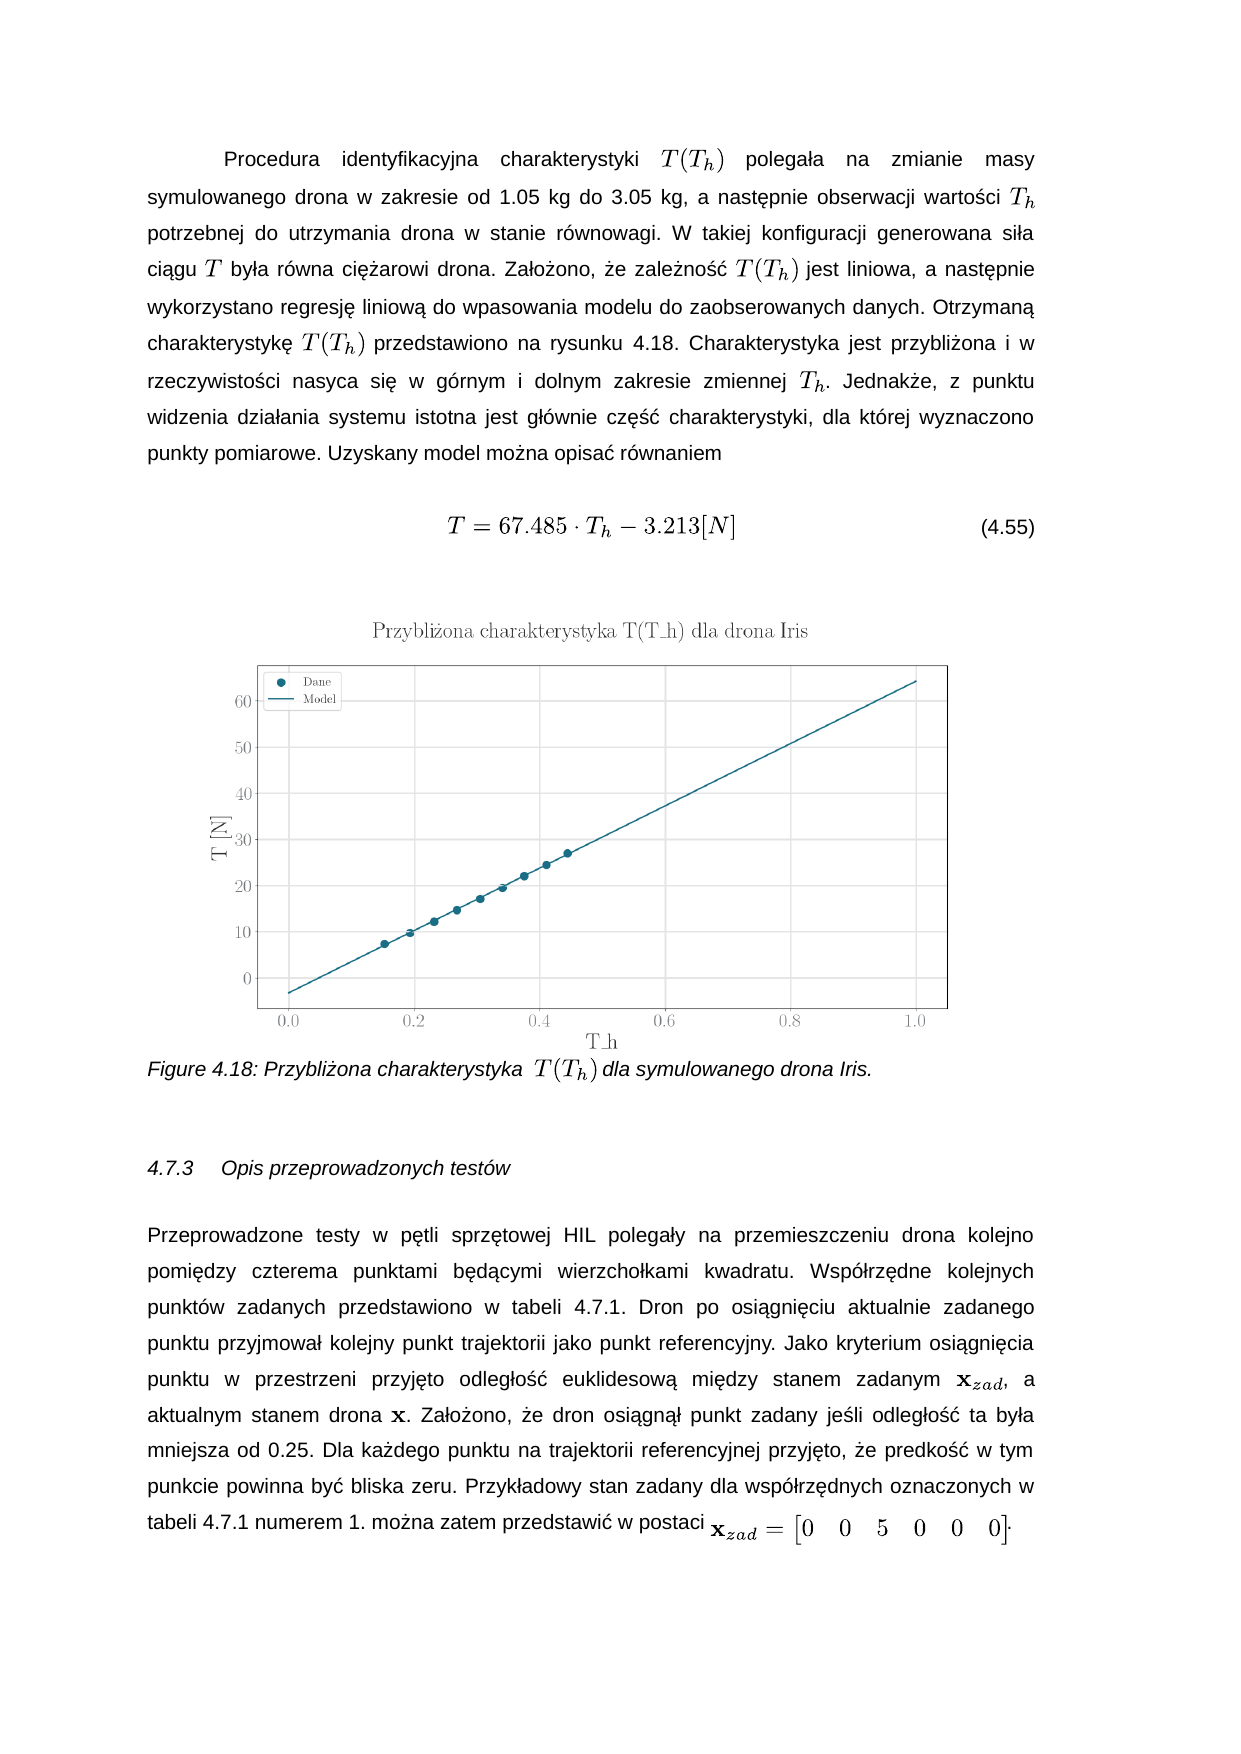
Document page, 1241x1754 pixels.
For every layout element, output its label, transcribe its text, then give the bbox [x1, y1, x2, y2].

text Procedura identyfikacyjna charakterystyki polegała na zmianie masy symulowanego drona w zakresie od 1.05 kg do 3.05 kg, a następnie obserwacji wartości potrzebnej do utrzymania drona w stanie równowagi. W takiej konfiguracji generowana siła ciągu była równa ciężarowi drona. Założono, że zależność jest liniowa, a następnie wykorzystano regresję liniową do wpasowania modelu do zaobserowanych danych. Otrzymaną charakterystykę przedstawiono na rysunku 4.18. Charakterystyka jest przybliżona i w rzeczywistości nasyca się w górnym i dolnym zakresie zmiennej . Jednakże, z punktu widzenia działania systemu istotna jest głównie część charakterystyki, dla której wyznaczono punkty pomiarowe. Uzyskany model można opisać równaniem [147, 147, 1035, 464]
text dla symulowanego drona Iris. [592, 1057, 1035, 1083]
text Przeprowadzone testy w pętli sprzętowej HIL polegały na przemieszczeniu drona kolejno pomiędzy czterema punktami będącymi wierzchołkami kwadratu. Współrzędne kolejnych punktów zadanych przedstawiono w tabeli 4.7.1. Dron po osiągnięciu aktualnie zadanego punktu przyjmował kolejny punkt trajektorii jako punkt referencyjny. Jako kryterium osiągnięcia punktu w przestrzeni przyjęto odległość euklidesową między stanem zadanym , a aktualnym stanem drona . Założono, że dron osiągnął punkt zadany jeśli odległość ta była mniejsza od 0.25. Dla każdego punktu na trajektorii referencyjnej przyjęto, że predkość w tym punkcie powinna być bliska zeru. Przykładowy stan zadany dla współrzędnych oznaczonych w tabeli 4.7.1 numerem 1. można zatem przedstawić w postaci . [147, 1223, 1035, 1545]
text Figure 4.18: Przybliżona charakterystyka [147, 1057, 559, 1083]
text (4.55) [734, 514, 1035, 540]
text [147, 514, 703, 540]
subtitle Opis przeprowadzonych testów [147, 1156, 1035, 1179]
picture [147, 612, 1035, 1057]
